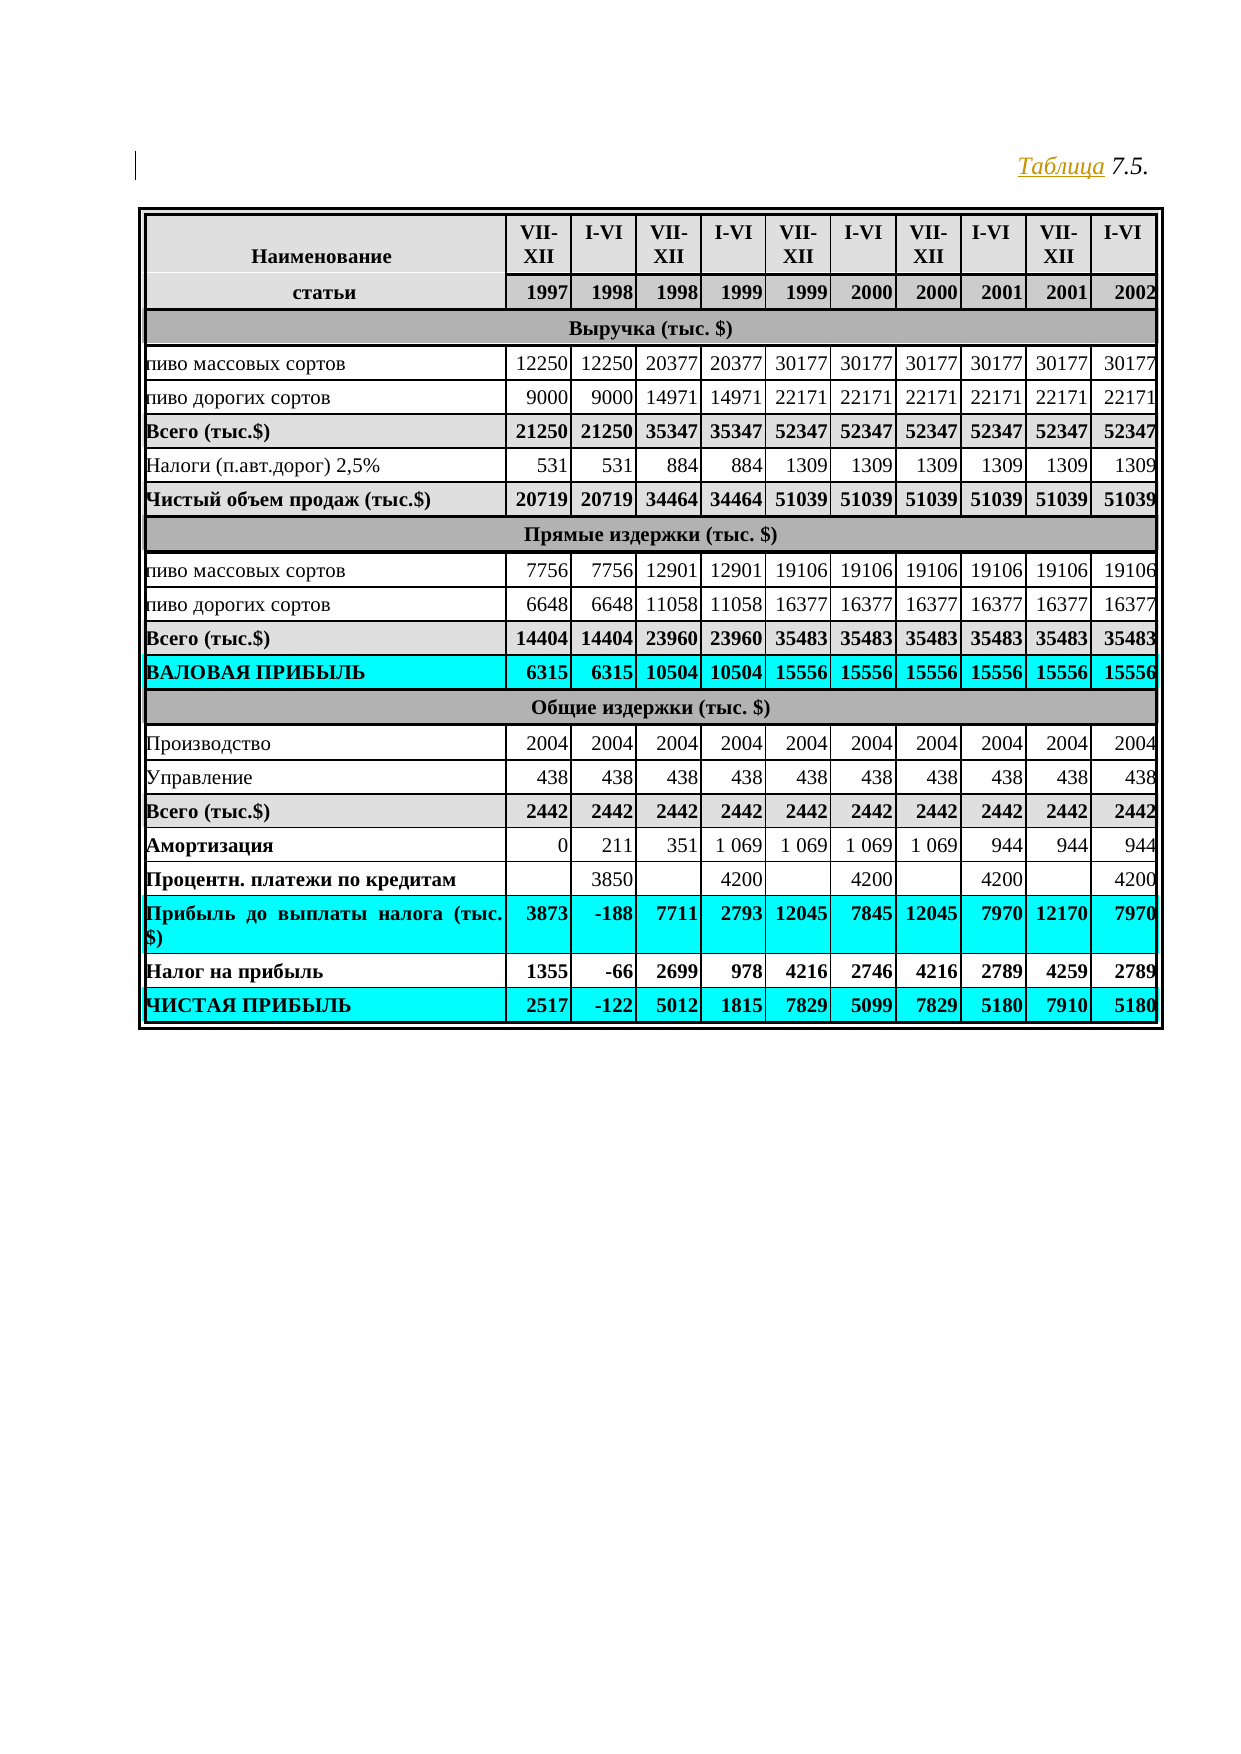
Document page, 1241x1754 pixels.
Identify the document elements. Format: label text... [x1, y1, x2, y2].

table_cell 438 [766, 761, 830, 793]
table_cell 20719 [507, 483, 570, 515]
table_cell -66 [572, 954, 635, 987]
table_cell 35483 [1092, 622, 1155, 654]
table_cell 2004 [1027, 726, 1090, 759]
table_cell 438 [1092, 761, 1155, 793]
table_cell 7910 [1027, 988, 1090, 1021]
table_cell 35483 [831, 622, 895, 654]
table_header VII-XII [766, 216, 830, 272]
table_cell 7845 [831, 896, 895, 953]
table_cell 2442 [831, 795, 895, 827]
table_cell 2442 [507, 795, 570, 827]
table_cell 35347 [702, 415, 765, 447]
table_cell пиво массовых сортов [147, 347, 505, 379]
table_cell 2004 [1092, 726, 1155, 759]
table_header I-VI [831, 216, 895, 272]
table_cell 944 [1027, 828, 1090, 861]
table_cell 16377 [766, 588, 830, 620]
table_cell 10504 [637, 656, 700, 688]
table_cell 438 [702, 761, 765, 793]
table_cell 2789 [962, 954, 1025, 987]
table_cell 4259 [1027, 954, 1090, 987]
table_cell 2004 [831, 726, 895, 759]
table_cell 15556 [831, 656, 895, 688]
table_cell Налоги (п.авт.дорог) 2,5% [147, 449, 505, 481]
table_cell ВАЛОВАЯ ПРИБЫЛЬ [147, 656, 505, 688]
table_cell 2442 [962, 795, 1025, 827]
table_cell пиво массовых сортов [147, 554, 505, 586]
table_cell 2442 [1092, 795, 1155, 827]
table_cell 978 [702, 954, 765, 987]
table_cell пиво дорогих сортов [147, 588, 505, 620]
table_cell Чистый объем продаж (тыс.$) [147, 483, 505, 515]
table_cell 5180 [962, 988, 1025, 1021]
table_cell 22171 [1092, 381, 1155, 413]
table_cell 51039 [831, 483, 895, 515]
table_cell 2004 [702, 726, 765, 759]
table_header I-VI [962, 216, 1025, 272]
table_cell 30177 [897, 347, 960, 379]
table_cell 35347 [637, 415, 700, 447]
table_cell 52347 [1092, 415, 1155, 447]
table_cell 51039 [1092, 483, 1155, 515]
table_cell 51039 [962, 483, 1025, 515]
table_cell 438 [507, 761, 570, 793]
table_cell 35483 [766, 622, 830, 654]
table_cell 19106 [766, 554, 830, 586]
table_cell 1 069 [831, 828, 895, 861]
table_cell 1 069 [702, 828, 765, 861]
table_cell 51039 [1027, 483, 1090, 515]
table_cell 2746 [831, 954, 895, 987]
table_cell 15556 [962, 656, 1025, 688]
table_cell 14971 [702, 381, 765, 413]
table_cell 438 [637, 761, 700, 793]
table_cell 1309 [962, 449, 1025, 481]
table_cell статьи [147, 273, 505, 308]
table_cell 2442 [897, 795, 960, 827]
table_cell 1309 [1027, 449, 1090, 481]
table_cell 2001 [1027, 276, 1090, 308]
table_cell -122 [572, 988, 635, 1021]
table_cell 2002 [1092, 276, 1155, 308]
table_cell 2699 [637, 954, 700, 987]
table_cell [507, 862, 570, 895]
table_cell 1 069 [897, 828, 960, 861]
table_cell 52347 [897, 415, 960, 447]
table_cell -188 [572, 896, 635, 953]
table_cell 1309 [897, 449, 960, 481]
table_cell 6648 [572, 588, 635, 620]
table_cell 35483 [1027, 622, 1090, 654]
table_cell 4200 [702, 862, 765, 895]
table_cell 6315 [507, 656, 570, 688]
table_cell [1027, 862, 1090, 895]
table_cell 7970 [962, 896, 1025, 953]
table_cell Процентн. платежи по кредитам [147, 862, 505, 895]
table_cell 35483 [897, 622, 960, 654]
table_cell 438 [1027, 761, 1090, 793]
table_cell 16377 [897, 588, 960, 620]
table_cell 7711 [637, 896, 700, 953]
table_cell 5012 [637, 988, 700, 1021]
table_cell 19106 [1027, 554, 1090, 586]
table_cell Управление [147, 761, 505, 793]
table_cell пиво дорогих сортов [147, 381, 505, 413]
table_header VII-XII [897, 216, 960, 272]
table_cell Всего (тыс.$) [147, 415, 505, 447]
table_cell 1997 [507, 276, 570, 308]
table_cell 1998 [572, 276, 635, 308]
table_cell 4216 [897, 954, 960, 987]
table_cell [897, 862, 960, 895]
text Таблица 7.5. [150, 151, 1152, 180]
table_cell 2004 [766, 726, 830, 759]
table_cell 2001 [962, 276, 1025, 308]
table_cell 7756 [572, 554, 635, 586]
table_cell 21250 [507, 415, 570, 447]
table_cell 16377 [1027, 588, 1090, 620]
table_cell 16377 [1092, 588, 1155, 620]
table_cell 5180 [1092, 988, 1155, 1021]
table_cell 2000 [831, 276, 895, 308]
table_header Наименование [142, 210, 506, 272]
table_cell 944 [1092, 828, 1155, 861]
table_cell [766, 862, 830, 895]
table_cell 23960 [637, 622, 700, 654]
table_cell 2004 [637, 726, 700, 759]
table_cell 21250 [572, 415, 635, 447]
table_cell 944 [962, 828, 1025, 861]
table_cell 19106 [1092, 554, 1155, 586]
table_cell 2789 [1092, 954, 1155, 987]
table_cell 34464 [702, 483, 765, 515]
table_cell 9000 [507, 381, 570, 413]
table_cell 20719 [572, 483, 635, 515]
table_cell 22171 [766, 381, 830, 413]
table_cell 12045 [897, 896, 960, 953]
table_cell 14404 [572, 622, 635, 654]
table_cell 30177 [1027, 347, 1090, 379]
table_cell 3850 [572, 862, 635, 895]
table_cell 20377 [702, 347, 765, 379]
table_cell 30177 [766, 347, 830, 379]
table_cell 23960 [702, 622, 765, 654]
table_cell Прямые издержки (тыс. $) [147, 518, 1155, 550]
table_cell 4200 [831, 862, 895, 895]
table_cell 2442 [702, 795, 765, 827]
table_cell Выручка (тыс. $) [147, 311, 1155, 343]
table_cell 11058 [637, 588, 700, 620]
table_cell 438 [831, 761, 895, 793]
table_cell 438 [897, 761, 960, 793]
table_cell 11058 [702, 588, 765, 620]
table_header VII-XII [507, 216, 570, 272]
table_cell 531 [507, 449, 570, 481]
table_cell 51039 [897, 483, 960, 515]
table_cell 2004 [962, 726, 1025, 759]
table_header I-VI [572, 216, 635, 272]
table_cell 15556 [1027, 656, 1090, 688]
table_cell 884 [702, 449, 765, 481]
table_cell 1999 [766, 276, 830, 308]
table_cell 6648 [507, 588, 570, 620]
table_cell 2442 [1027, 795, 1090, 827]
table_cell 4200 [1092, 862, 1155, 895]
table_cell 30177 [962, 347, 1025, 379]
table_cell Амортизация [147, 828, 505, 861]
table_cell 2000 [897, 276, 960, 308]
table_cell 1998 [637, 276, 700, 308]
table_cell 34464 [637, 483, 700, 515]
table_cell 1355 [507, 954, 570, 987]
table_cell 12901 [702, 554, 765, 586]
table_cell Прибыль до выплаты налога (тыс. $) [147, 896, 505, 953]
table_cell 1999 [702, 276, 765, 308]
table_cell 20377 [637, 347, 700, 379]
table_cell 1309 [1092, 449, 1155, 481]
table_cell 19106 [962, 554, 1025, 586]
table_cell 15556 [897, 656, 960, 688]
table_cell 30177 [831, 347, 895, 379]
table_cell 3873 [507, 896, 570, 953]
table_cell [637, 862, 700, 895]
table_cell Общие издержки (тыс. $) [147, 691, 1155, 723]
table_cell 1309 [831, 449, 895, 481]
table_cell 12045 [766, 896, 830, 953]
table_cell 22171 [831, 381, 895, 413]
table_cell 2793 [702, 896, 765, 953]
table_cell 438 [962, 761, 1025, 793]
table_cell 19106 [831, 554, 895, 586]
table_cell 7829 [766, 988, 830, 1021]
table_cell 19106 [897, 554, 960, 586]
table_cell 16377 [962, 588, 1025, 620]
table_cell 12250 [507, 347, 570, 379]
table_cell Всего (тыс.$) [147, 795, 505, 827]
table_cell 15556 [766, 656, 830, 688]
table_cell Налог на прибыль [147, 954, 505, 987]
table_cell 12250 [572, 347, 635, 379]
table_cell 1309 [766, 449, 830, 481]
table_cell 2004 [897, 726, 960, 759]
table_cell 351 [637, 828, 700, 861]
table_header I-VI [702, 216, 765, 272]
table_cell 2442 [637, 795, 700, 827]
table_cell 4216 [766, 954, 830, 987]
table_cell 14971 [637, 381, 700, 413]
table_cell 30177 [1092, 347, 1155, 379]
table_cell 22171 [1027, 381, 1090, 413]
table_cell Производство [147, 726, 505, 759]
table_cell 211 [572, 828, 635, 861]
table_cell 2442 [572, 795, 635, 827]
table_cell 52347 [766, 415, 830, 447]
table_cell 9000 [572, 381, 635, 413]
table_cell 2004 [507, 726, 570, 759]
table_cell 22171 [897, 381, 960, 413]
table_cell 51039 [766, 483, 830, 515]
table_cell 4200 [962, 862, 1025, 895]
table_cell 10504 [702, 656, 765, 688]
table_cell 22171 [962, 381, 1025, 413]
table_cell 52347 [962, 415, 1025, 447]
table_cell 35483 [962, 622, 1025, 654]
table_cell 5099 [831, 988, 895, 1021]
table_cell 15556 [1092, 656, 1155, 688]
table_cell ЧИСТАЯ ПРИБЫЛЬ [147, 988, 505, 1021]
table_cell 12170 [1027, 896, 1090, 953]
table_cell 7756 [507, 554, 570, 586]
table_cell 7970 [1092, 896, 1155, 953]
table_cell 52347 [1027, 415, 1090, 447]
table_cell 1 069 [766, 828, 830, 861]
table_cell 6315 [572, 656, 635, 688]
table_cell 438 [572, 761, 635, 793]
table_cell 2004 [572, 726, 635, 759]
table_header I-VI [1091, 210, 1159, 272]
table_cell Всего (тыс.$) [147, 622, 505, 654]
table_header VII-XII [637, 216, 700, 272]
table_cell 1815 [702, 988, 765, 1021]
table_cell 14404 [507, 622, 570, 654]
table_cell 2442 [766, 795, 830, 827]
table_cell 16377 [831, 588, 895, 620]
table_cell 531 [572, 449, 635, 481]
table_header VII-XII [1027, 216, 1090, 272]
table_cell 12901 [637, 554, 700, 586]
table_cell 884 [637, 449, 700, 481]
table_cell 2517 [507, 988, 570, 1021]
table_cell 0 [507, 828, 570, 861]
table_cell 52347 [831, 415, 895, 447]
table_cell 7829 [897, 988, 960, 1021]
